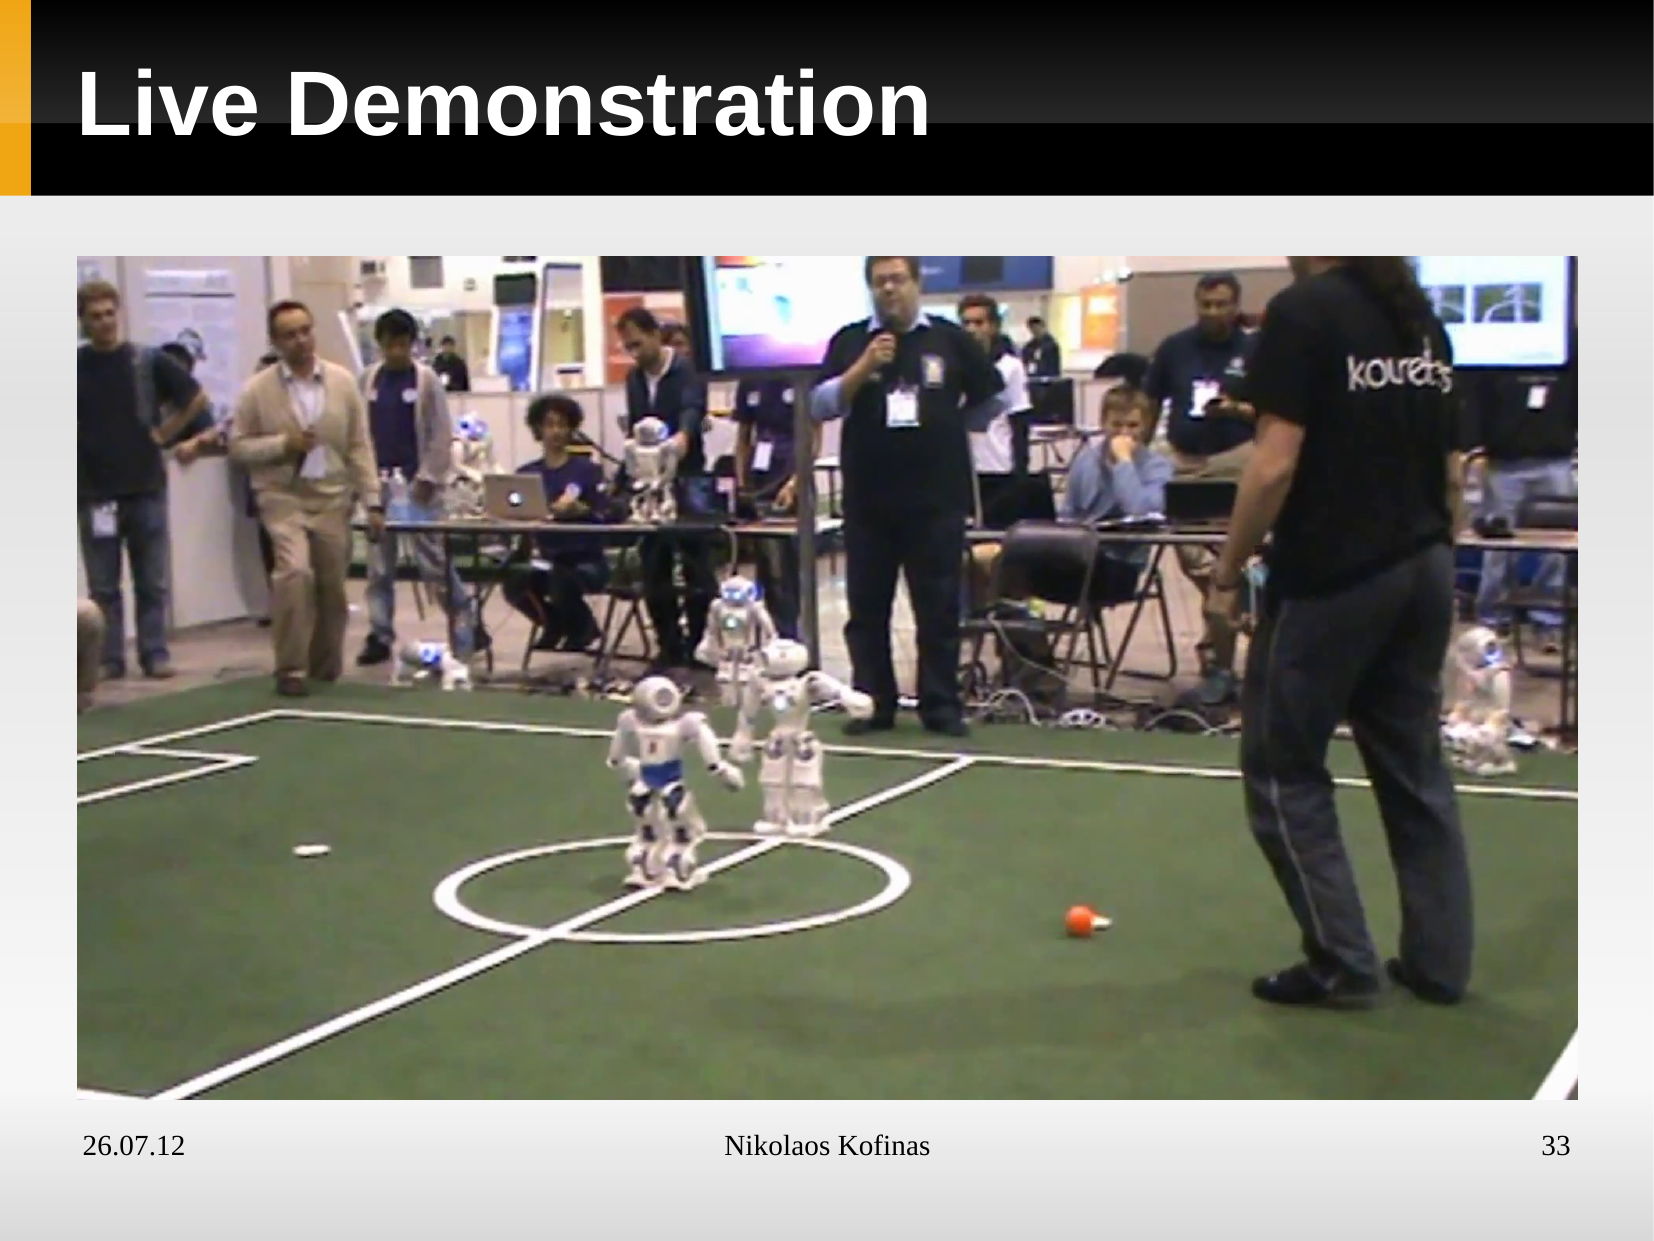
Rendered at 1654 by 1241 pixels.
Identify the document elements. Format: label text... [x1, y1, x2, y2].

title Live Demonstration [76, 0, 1654, 208]
picture [0, 0, 1654, 1241]
